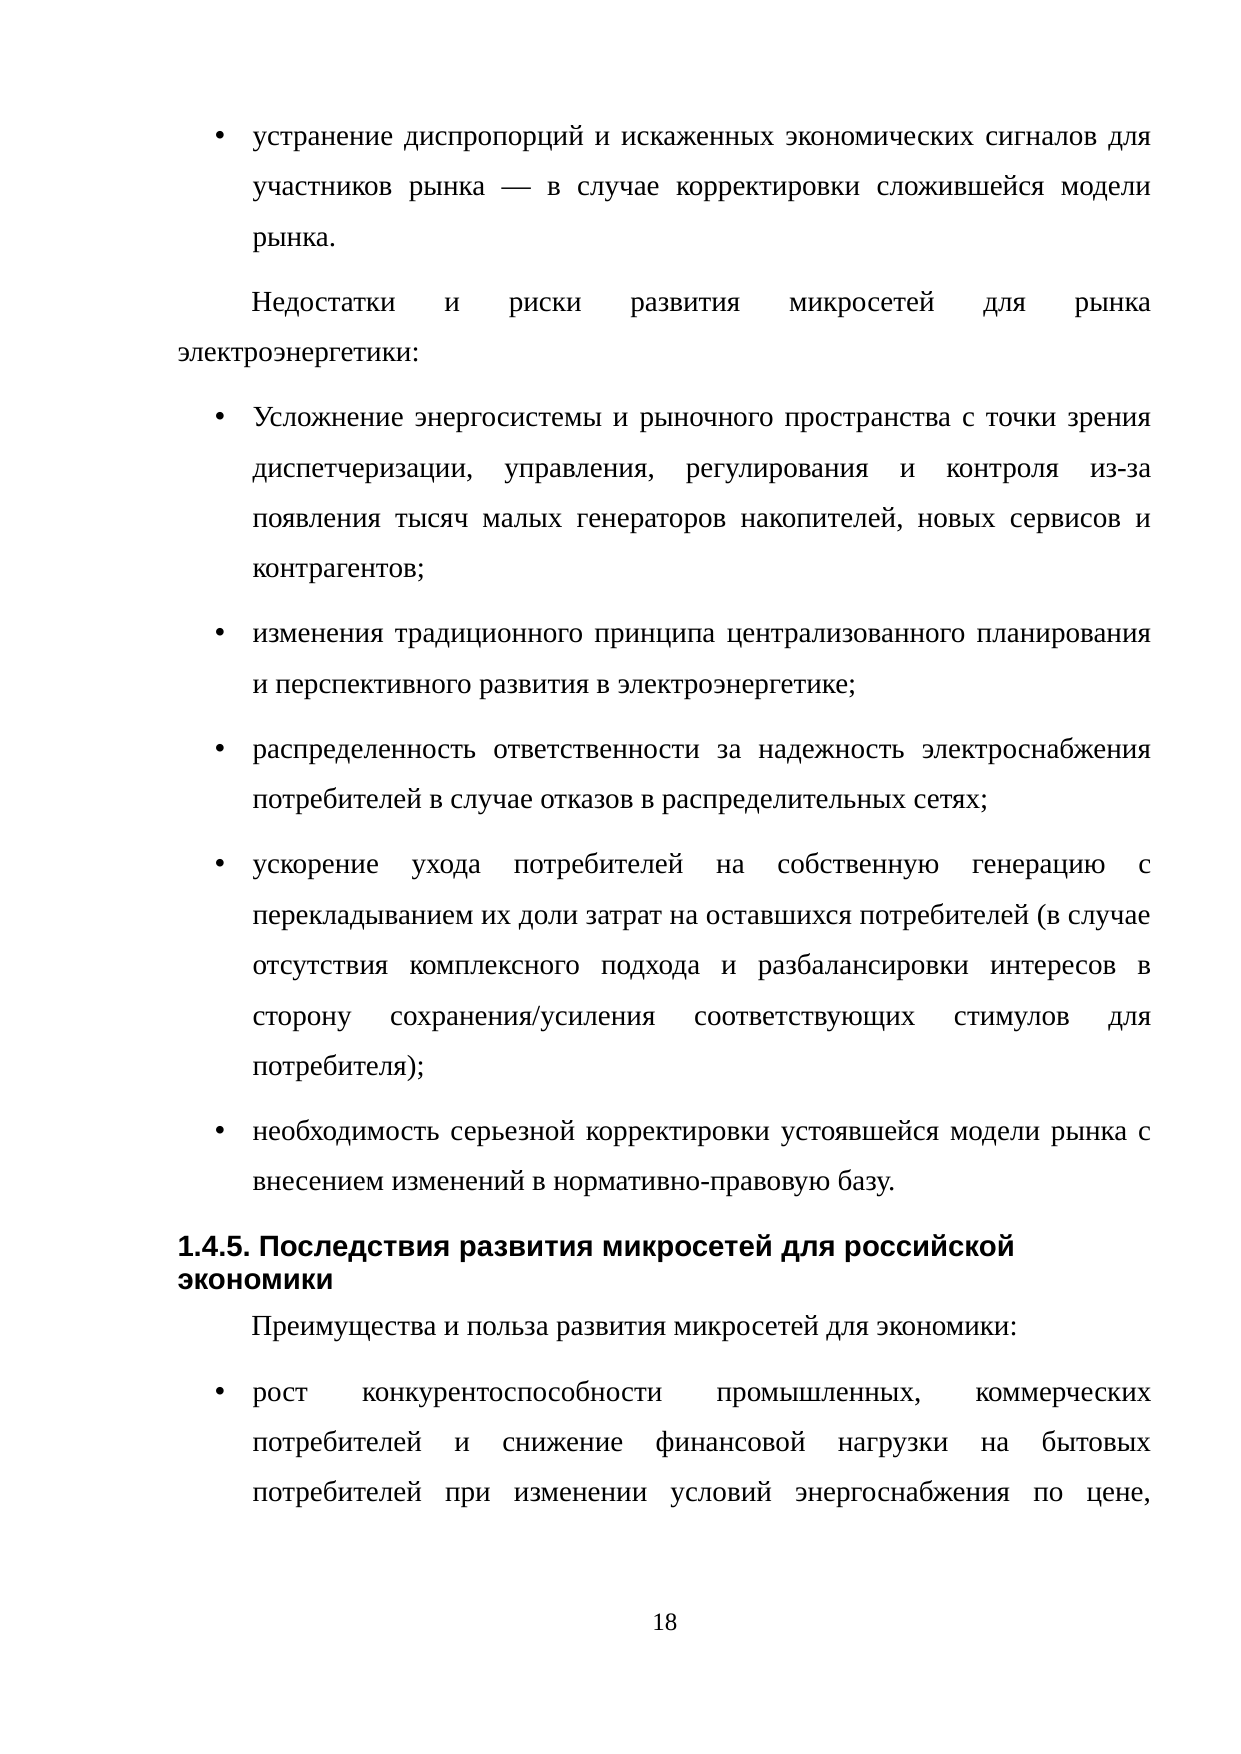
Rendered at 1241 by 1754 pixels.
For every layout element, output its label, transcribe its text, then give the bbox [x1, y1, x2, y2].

text Недостатки и риски развития микросетей для рынка электроэнергетики: [177, 284, 1152, 368]
list необходимость серьезной корректировки устоявшейся модели рынка с внесением изменений в нормативно-правовую базу. [215, 1113, 1152, 1197]
subtitle 1.4.5. Последствия развития микросетей для российской экономики [177, 1228, 1152, 1296]
list распределенность ответственности за надежность электроснабжения потребителей в случае отказов в распределительных сетях; [215, 731, 1152, 815]
list Усложнение энергосистемы и рыночного пространства с точки зрения диспетчеризации, управления, регулирования и контроля из-за появления тысяч малых генераторов накопителей, новых сервисов и контрагентов; [215, 399, 1152, 584]
list рост конкурентоспособности промышленных, коммерческих потребителей и снижение финансовой нагрузки на бытовых потребителей при изменении условий энергоснабжения по цене, [215, 1374, 1152, 1508]
text Преимущества и польза развития микросетей для экономики: [177, 1308, 1152, 1342]
list изменения традиционного принципа централизованного планирования и перспективного развития в электроэнергетике; [215, 616, 1152, 699]
list устранение диспропорций и искаженных экономических сигналов для участников рынка — в случае корректировки сложившейся модели рынка. [215, 118, 1152, 252]
list ускорение ухода потребителей на собственную генерацию с перекладыванием их доли затрат на оставшихся потребителей (в случае отсутствия комплексного подхода и разбалансировки интересов в сторону сохранения/усиления соответствующих стимулов для потребителя); [215, 847, 1152, 1081]
